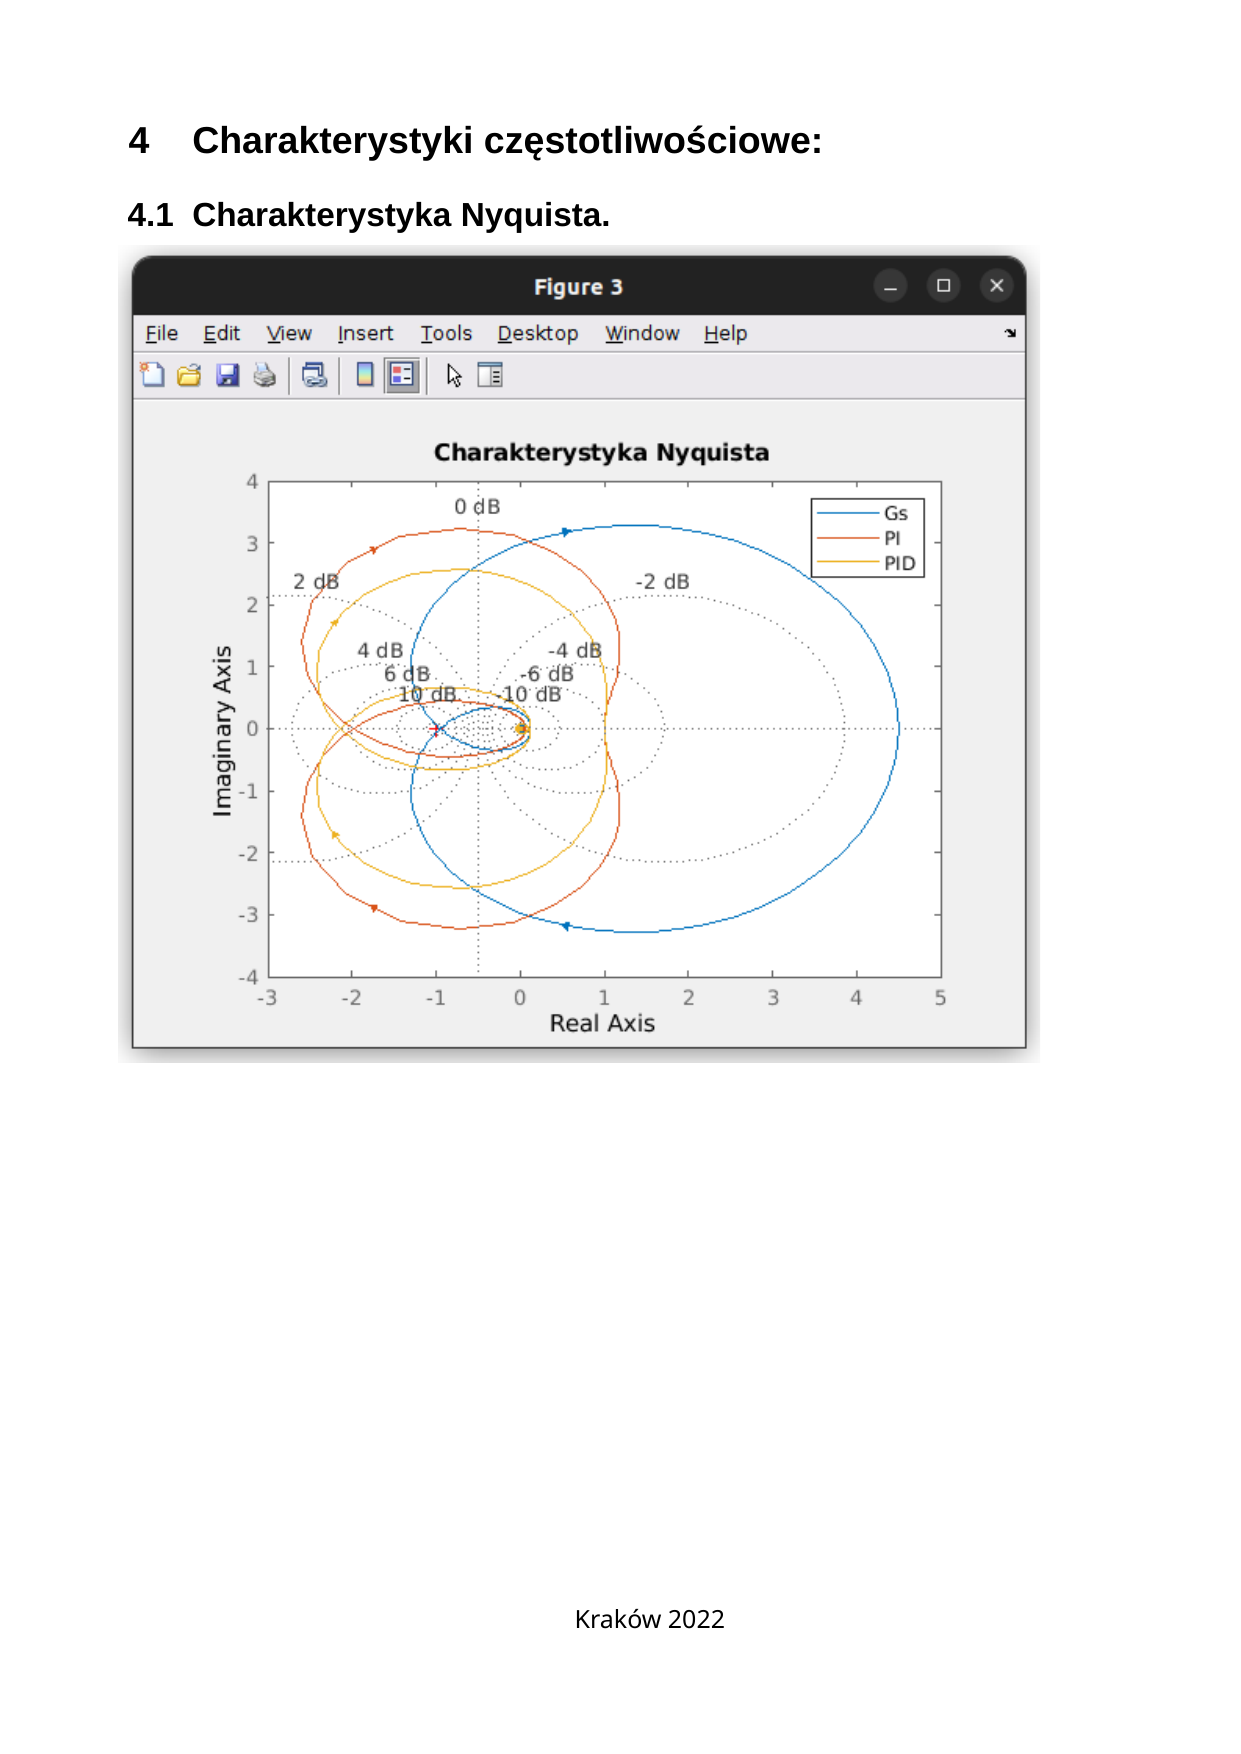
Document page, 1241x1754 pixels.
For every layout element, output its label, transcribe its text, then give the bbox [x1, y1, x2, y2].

picture [118, 245, 1040, 1063]
subtitle Charakterystyka Nyquista. [118, 194, 1122, 233]
subtitle Charakterystyki częstotliwościowe: [118, 118, 1122, 161]
